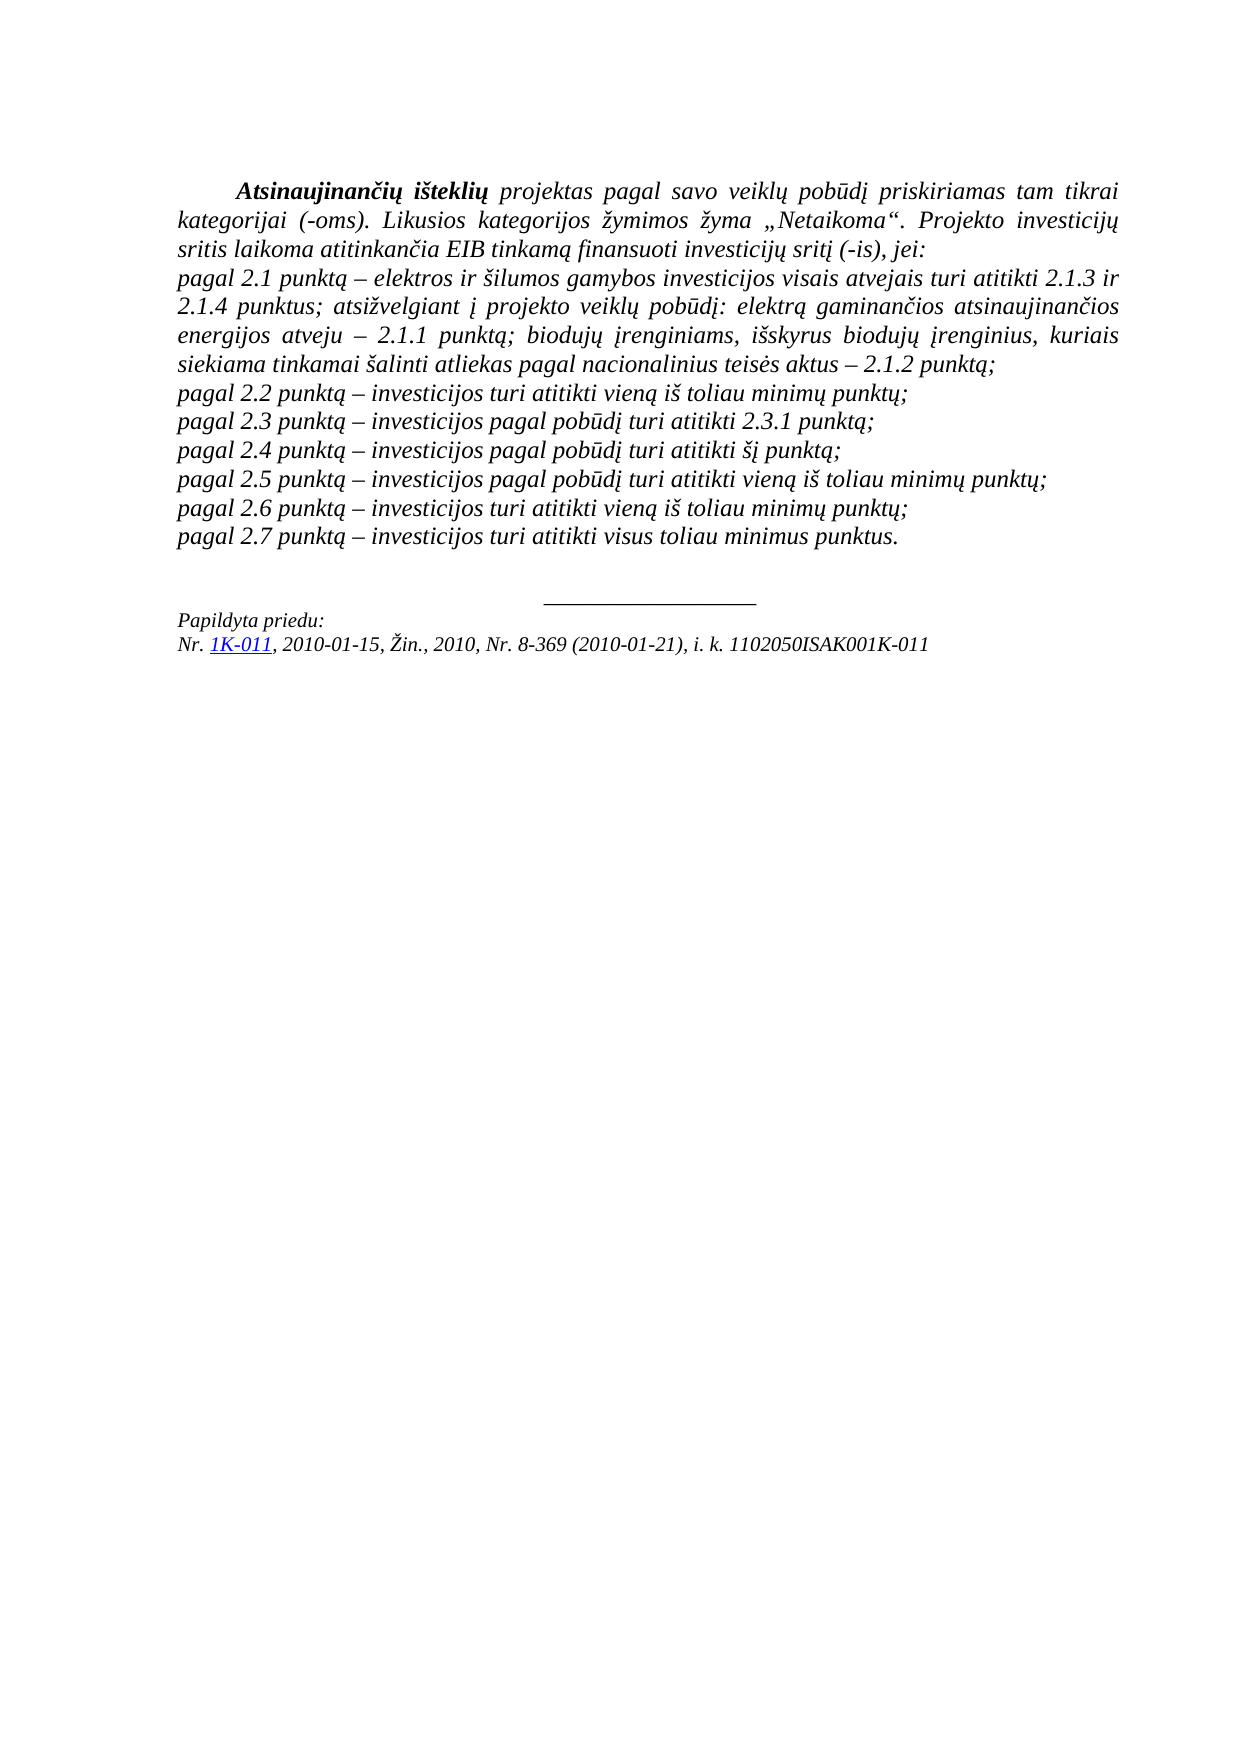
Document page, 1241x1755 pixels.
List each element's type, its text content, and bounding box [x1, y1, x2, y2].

text pagal 2.5 punktą – investicijos pagal pobūdį turi atitikti vieną iš toliau minimų punktų; [177, 464, 1122, 493]
text pagal 2.2 punktą – investicijos turi atitikti vieną iš toliau minimų punktų; [177, 378, 1122, 406]
text pagal 2.1 punktą – elektros ir šilumos gamybos investicijos visais atvejais turi atitikti 2.1.3 ir 2.1.4 punktus; atsižvelgiant į projekto veiklų pobūdį: elektrą gaminančios atsinaujinančios energijos atveju – 2.1.1 punktą; biodujų įrenginiams, išskyrus biodujų įrenginius, kuriais siekiama tinkamai šalinti atliekas pagal nacionalinius teisės aktus – 2.1.2 punktą; [177, 263, 1122, 378]
text pagal 2.7 punktą – investicijos turi atitikti visus toliau minimus punktus. [177, 521, 1122, 550]
text Atsinaujinančių išteklių projektas pagal savo veiklų pobūdį priskiriamas tam tikrai kategorijai (-oms). Likusios kategorijos žymimos žyma „Netaikoma“. Projekto investicijų sritis laikoma atitinkančia EIB tinkamą finansuoti investicijų sritį (-is), jei: [177, 176, 1122, 263]
text pagal 2.6 punktą – investicijos turi atitikti vieną iš toliau minimų punktų; [177, 493, 1122, 521]
text pagal 2.4 punktą – investicijos pagal pobūdį turi atitikti šį punktą; [177, 435, 1122, 464]
text _________________ [177, 579, 1122, 608]
text Nr. 1K-011, 2010-01-15, Žin., 2010, Nr. 8-369 (2010-01-21), i. k. 1102050ISAK001K-011 [177, 632, 1122, 656]
text Papildyta priedu: [177, 608, 1122, 632]
text pagal 2.3 punktą – investicijos pagal pobūdį turi atitikti 2.3.1 punktą; [177, 406, 1122, 435]
